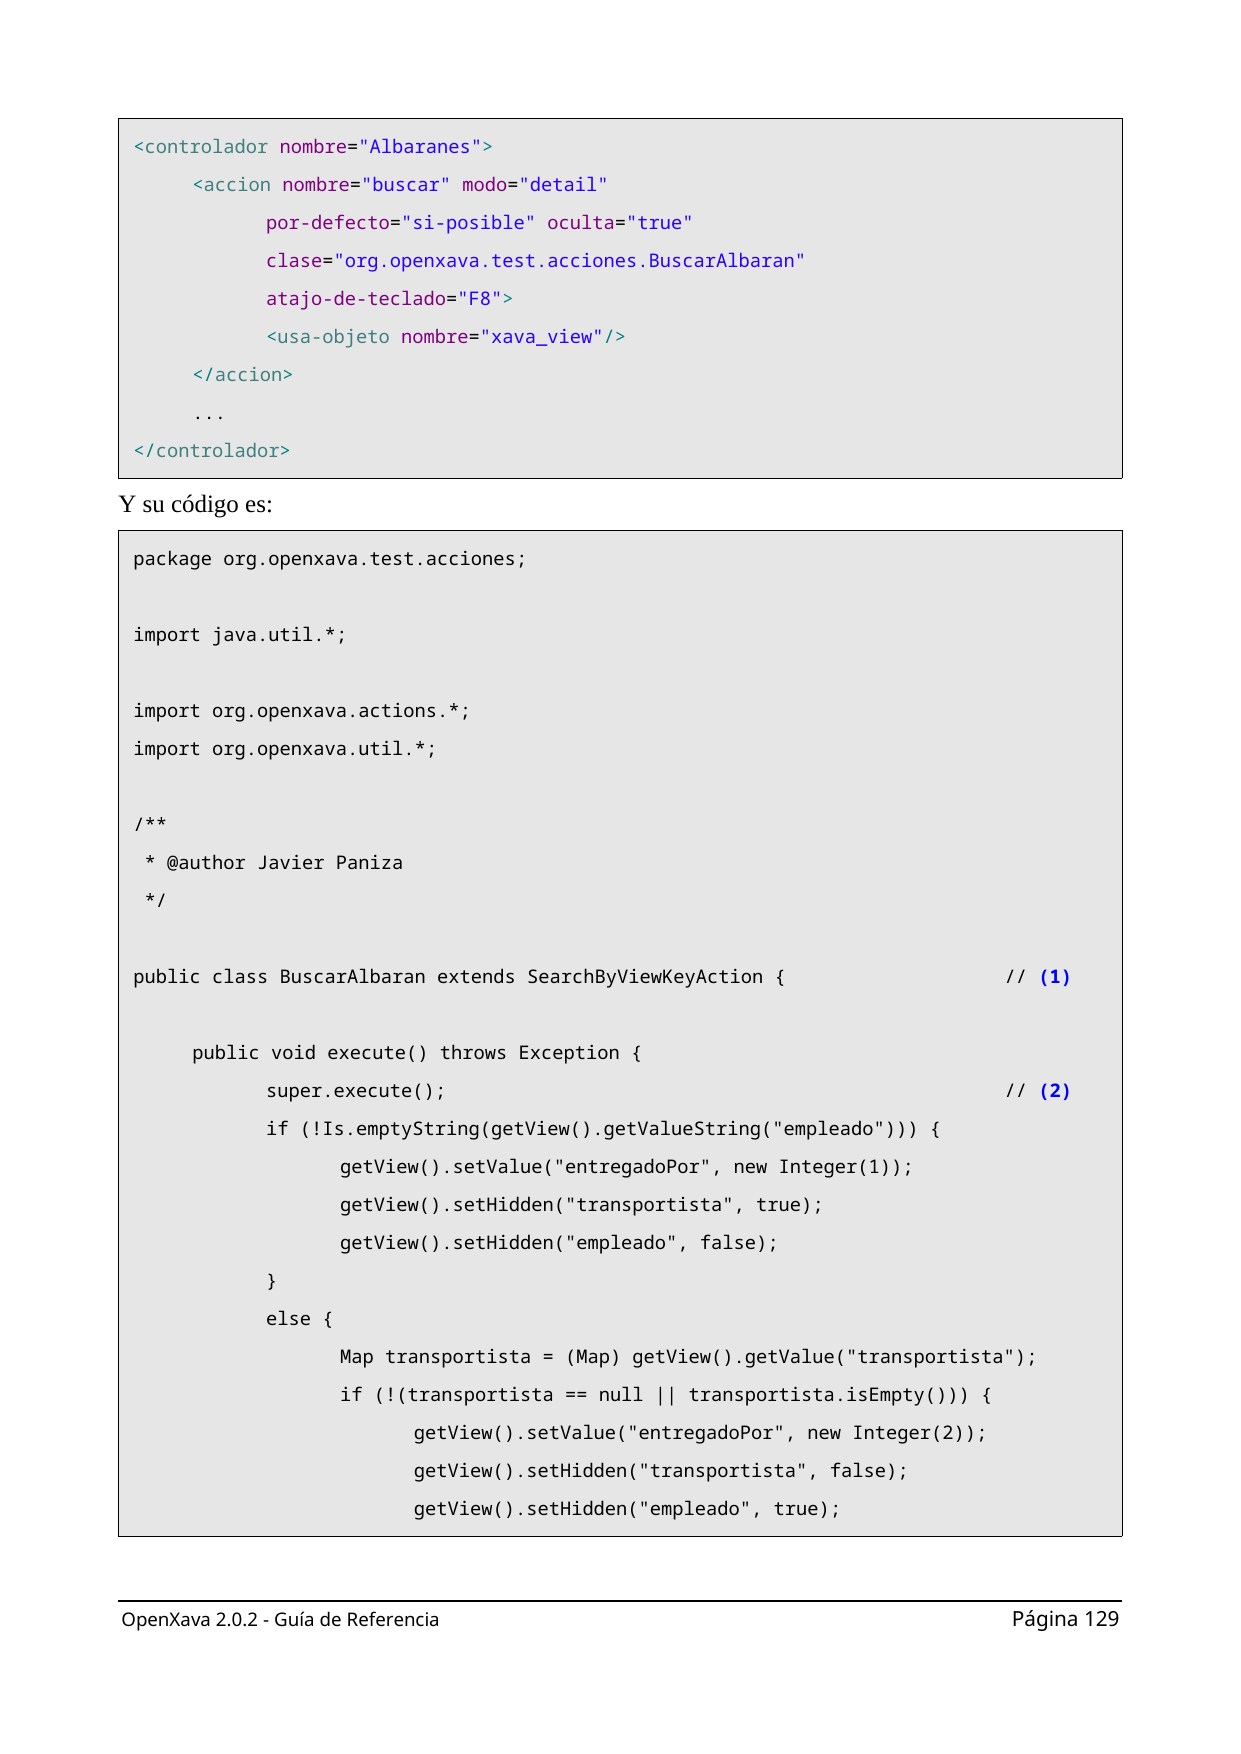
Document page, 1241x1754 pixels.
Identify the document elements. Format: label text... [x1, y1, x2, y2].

text <usa-objeto nombre="xava_view"/> [119, 308, 1122, 346]
text por-defecto="si-posible" oculta="true" [119, 194, 1122, 232]
text <controlador nombre="Albaranes"> [119, 119, 1122, 156]
text getView().setValue("entregadoPor", new Integer(1)); [119, 1139, 1122, 1177]
text if (!Is.emptyString(getView().getValueString("empleado"))) { [119, 1101, 1122, 1139]
text ... [119, 384, 1122, 422]
text public class BuscarAlbaran extends SearchByViewKeyAction { // (1) [119, 948, 1122, 987]
text </controlador> [119, 422, 1122, 478]
text Map transportista = (Map) getView().getValue("transportista"); [119, 1329, 1122, 1367]
text </accion> [119, 346, 1122, 384]
text super.execute(); // (2) [119, 1063, 1122, 1101]
text else { [119, 1291, 1122, 1329]
text atajo-de-teclado="F8"> [119, 270, 1122, 308]
text } [119, 1253, 1122, 1291]
text */ [119, 872, 1122, 911]
text getView().setHidden("empleado", false); [119, 1215, 1122, 1253]
text clase="org.openxava.test.acciones.BuscarAlbaran" [119, 232, 1122, 270]
text import org.openxava.actions.*; [119, 682, 1122, 720]
text * @author Javier Paniza [119, 834, 1122, 872]
text getView().setHidden("transportista", true); [119, 1177, 1122, 1215]
text getView().setHidden("transportista", false); [119, 1443, 1122, 1481]
text Y su código es: [118, 490, 1122, 518]
text /** [119, 796, 1122, 834]
text <accion nombre="buscar" modo="detail" [119, 156, 1122, 194]
text public void execute() throws Exception { [119, 1024, 1122, 1063]
text import java.util.*; [119, 606, 1122, 644]
text import org.openxava.util.*; [119, 720, 1122, 758]
text if (!(transportista == null || transportista.isEmpty())) { [119, 1367, 1122, 1405]
text getView().setHidden("empleado", true); [119, 1481, 1122, 1536]
text package org.openxava.test.acciones; [119, 531, 1122, 568]
text getView().setValue("entregadoPor", new Integer(2)); [119, 1405, 1122, 1443]
